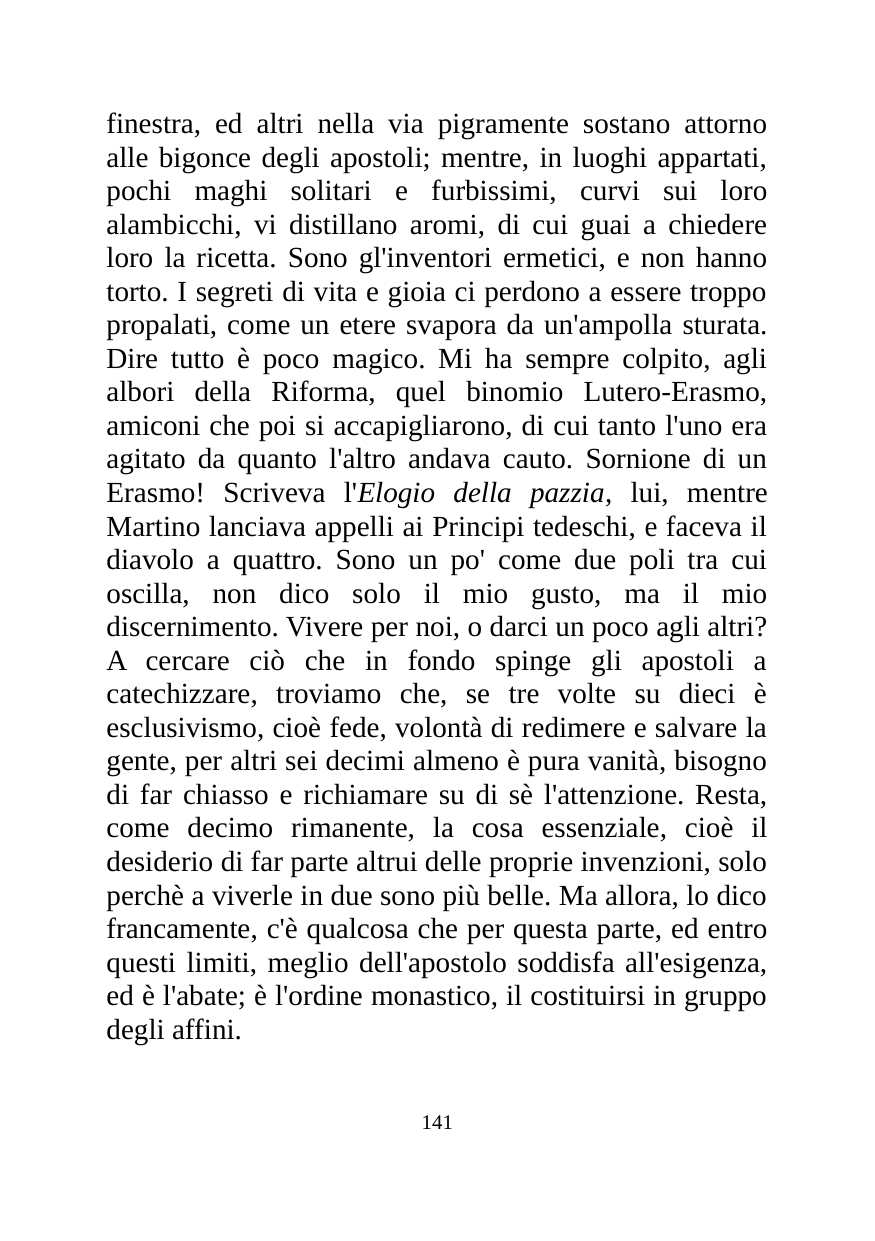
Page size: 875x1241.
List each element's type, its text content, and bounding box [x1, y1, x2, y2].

text finestra, ed altri nella via pigramente sostano attorno alle bigonce degli apostoli; mentre, in luoghi appartati, pochi maghi solitari e furbissimi, curvi sui loro alambicchi, vi distillano aromi, di cui guai a chiedere loro la ricetta. Sono gl'inventori ermetici, e non hanno torto. I segreti di vita e gioia ci perdono a essere troppo propalati, come un etere svapora da un'ampolla sturata. Dire tutto è poco magico. Mi ha sempre colpito, agli albori della Riforma, quel binomio Lutero-Erasmo, amiconi che poi si accapigliarono, di cui tanto l'uno era agitato da quanto l'altro andava cauto. Sornione di un Erasmo! Scriveva l'Elogio della pazzia, lui, mentre Martino lanciava appelli ai Principi tedeschi, e faceva il diavolo a quattro. Sono un po' come due poli tra cui oscilla, non dico solo il mio gusto, ma il mio discernimento. Vivere per noi, o darci un poco agli altri? A cercare ciò che in fondo spinge gli apostoli a catechizzare, troviamo che, se tre volte su dieci è esclusivismo, cioè fede, volontà di redimere e salvare la gente, per altri sei decimi almeno è pura vanità, bisogno di far chiasso e richiamare su di sè l'attenzione. Resta, come decimo rimanente, la cosa essenziale, cioè il desiderio di far parte altrui delle proprie invenzioni, solo perchè a viverle in due sono più belle. Ma allora, lo dico francamente, c'è qualcosa che per questa parte, ed entro questi limiti, meglio dell'apostolo soddisfa all'esigenza, ed è l'abate; è l'ordine monastico, il costituirsi in gruppo degli affini. [106, 106, 768, 1045]
